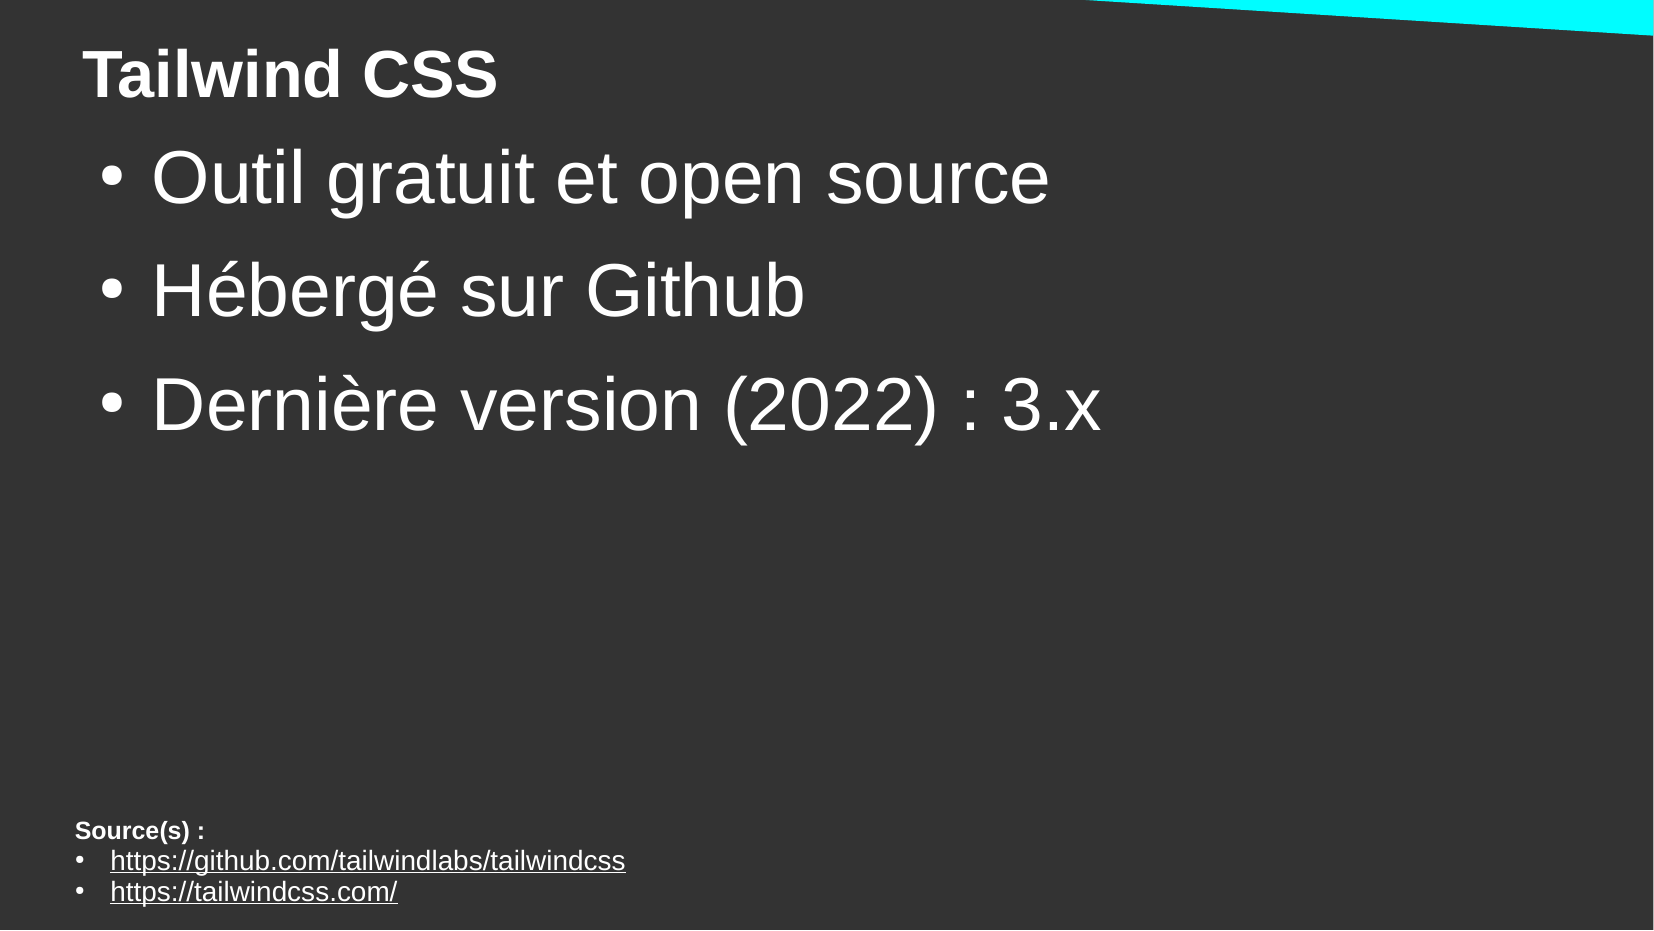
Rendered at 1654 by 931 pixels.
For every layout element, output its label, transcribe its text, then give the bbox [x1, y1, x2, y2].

title Tailwind CSS [82, 37, 1571, 114]
text_box [1085, 0, 1654, 36]
list Outil gratuit et open source Hébergé sur Github Dernière version (2022) : 3.x [80, 135, 1620, 638]
text_box Source(s) : https://github.com/tailwindlabs/tailwindcss https://tailwindcss.com/ [60, 809, 1583, 915]
